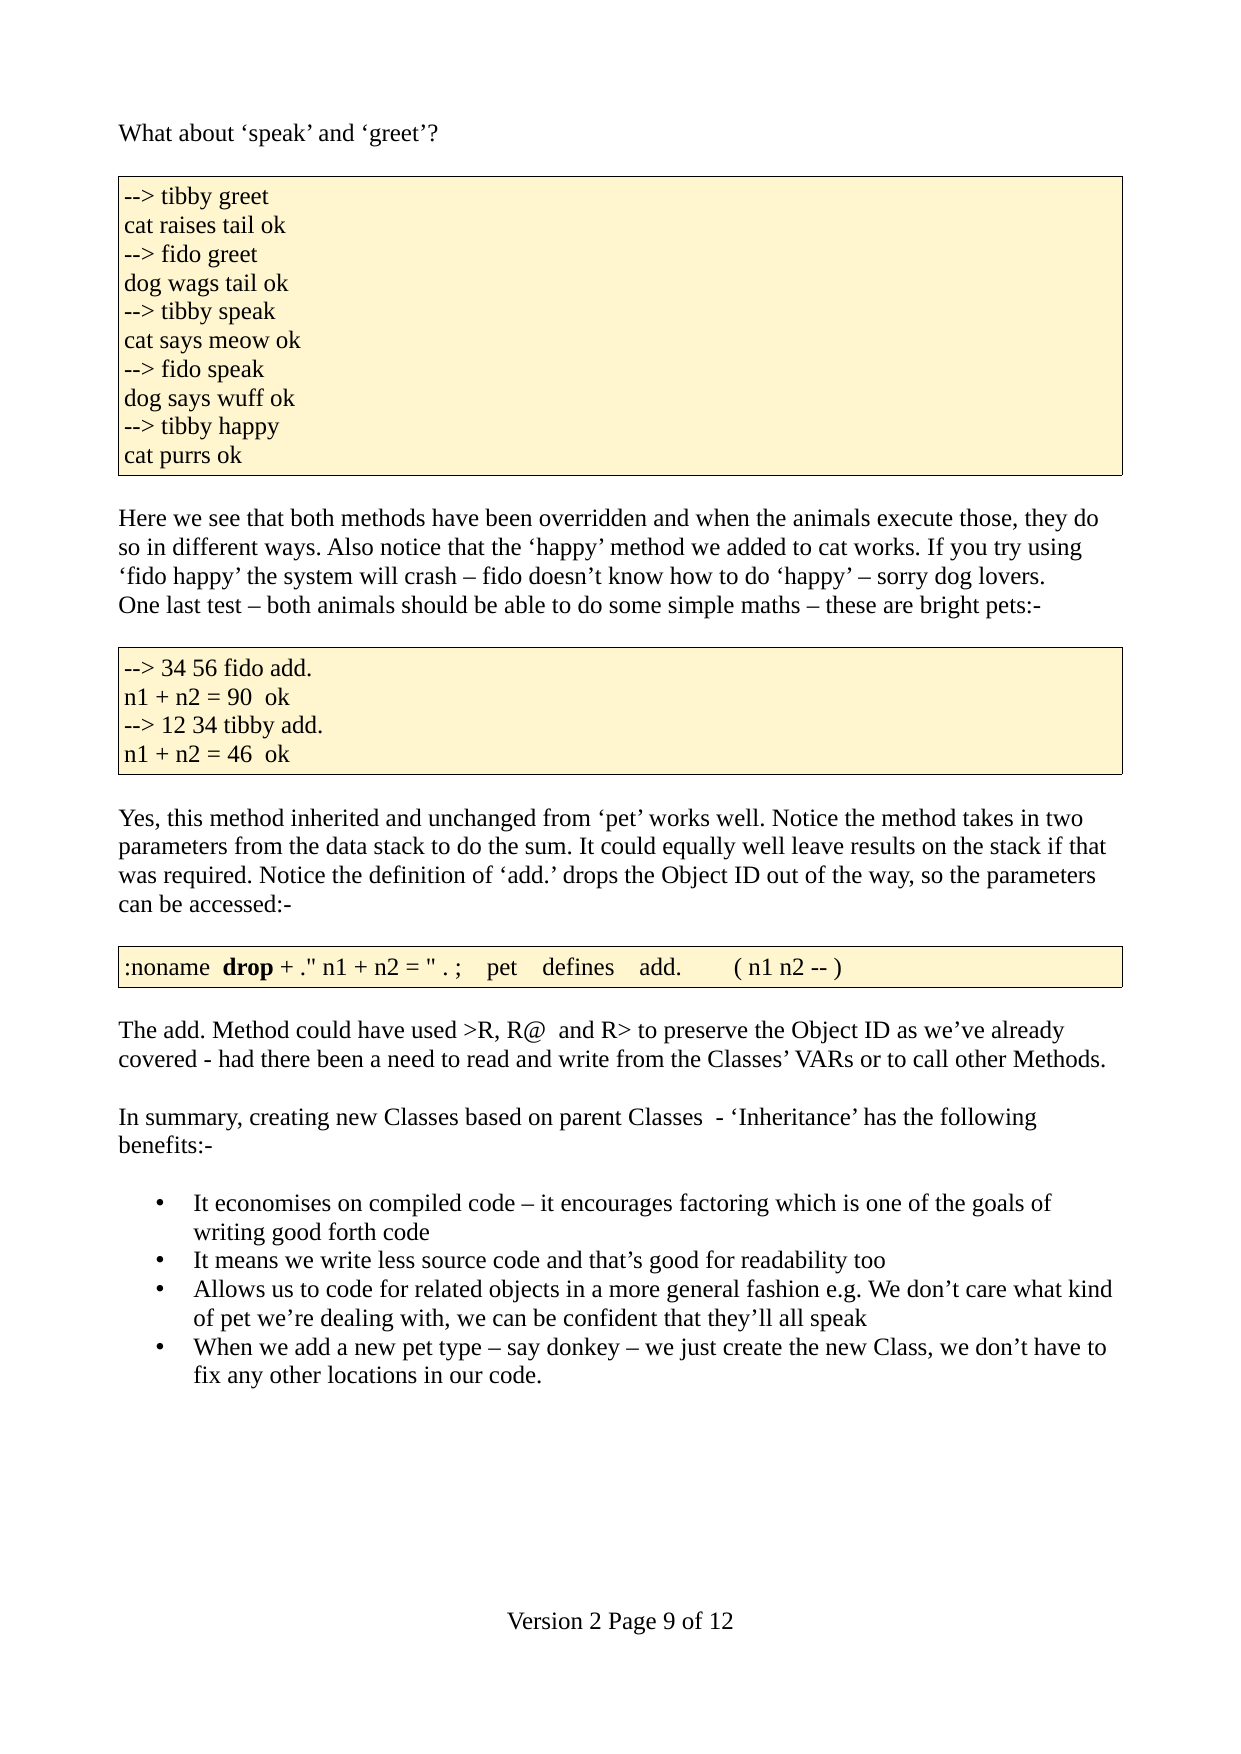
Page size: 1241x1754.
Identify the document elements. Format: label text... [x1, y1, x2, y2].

table_header --> 34 56 fido add. n1 + n2 = 90 ok --> 12 34 tibby add. n1 + n2 = 46 ok [119, 648, 1122, 774]
text Yes, this method inherited and unchanged from ‘pet’ works well. Notice the method takes in two parameters from the data stack to do the sum. It could equally well leave results on the stack if that was required. Notice the definition of ‘add.’ drops the Object ID out of the way, so the parameters can be accessed:- [118, 803, 1122, 918]
text The add. Method could have used >R, R@ and R> to preserve the Object ID as we’ve already covered - had there been a need to read and write from the Classes’ VARs or to call other Methods. [118, 1016, 1122, 1073]
text What about ‘speak’ and ‘greet’? [118, 118, 1122, 147]
text One last test – both animals should be able to do some simple maths – these are bright pets:- [118, 590, 1122, 618]
list It economises on compiled code – it encourages factoring which is one of the goals of writing good forth code [156, 1188, 1122, 1246]
list Allows us to code for related objects in a more general fashion e.g. We don’t care what kind of pet we’re dealing with, we can be confident that they’ll all speak [156, 1274, 1122, 1332]
table_header --> tibby greet cat raises tail ok --> fido greet dog wags tail ok --> tibby speak cat says meow ok --> fido speak dog says wuff ok --> tibby happy cat purrs ok [119, 177, 1122, 475]
table_header :noname drop + ." n1 + n2 = " . ; pet defines add. ( n1 n2 -- ) [119, 947, 1122, 987]
text Here we see that both methods have been overridden and when the animals execute those, they do so in different ways. Also notice that the ‘happy’ method we added to cat works. If you try using ‘fido happy’ the system will crash – fido doesn’t know how to do ‘happy’ – sorry dog lovers. [118, 503, 1122, 590]
text In summary, creating new Classes based on parent Classes - ‘Inheritance’ has the following benefits:- [118, 1102, 1122, 1159]
list It means we write less source code and that’s good for readability too [156, 1246, 1122, 1274]
list When we add a new pet type – say donkey – we just create the new Class, we don’t have to fix any other locations in our code. [156, 1332, 1122, 1389]
